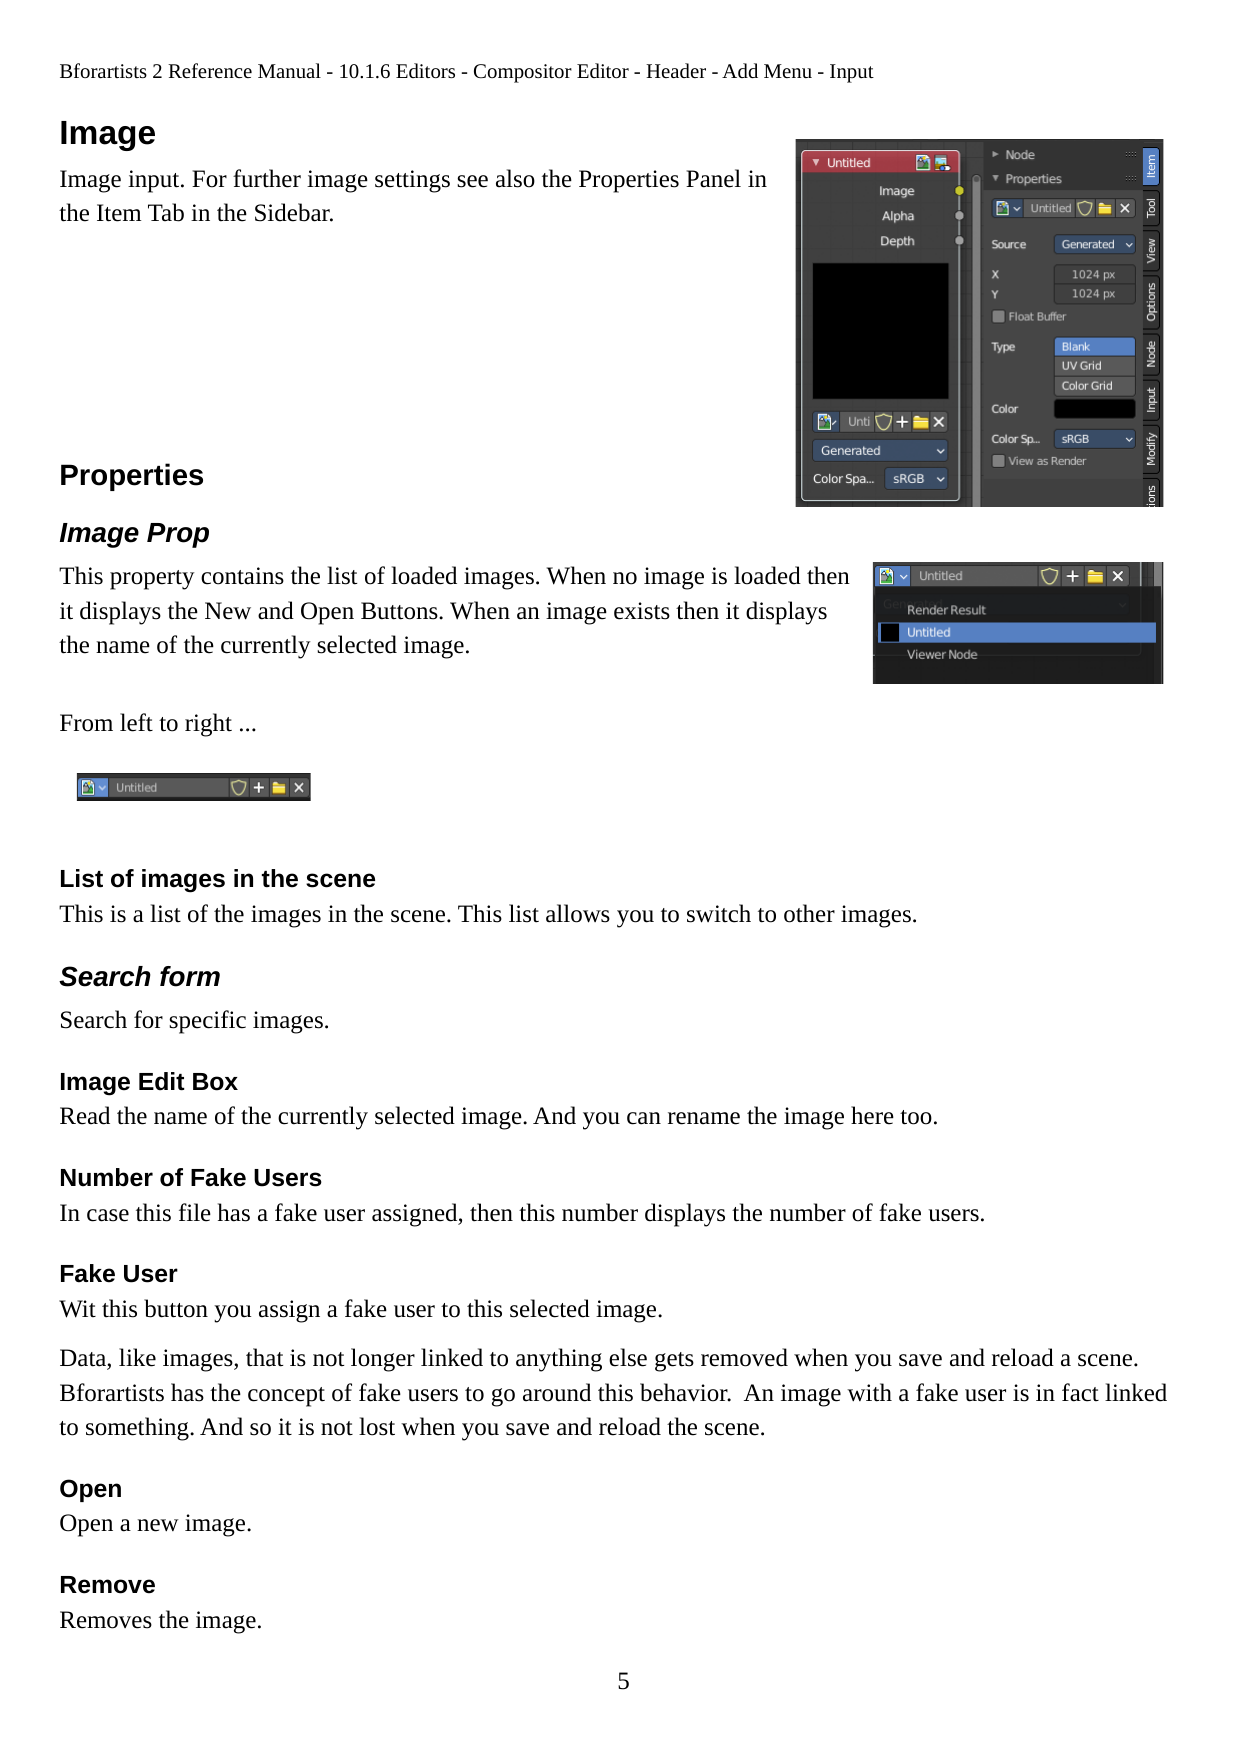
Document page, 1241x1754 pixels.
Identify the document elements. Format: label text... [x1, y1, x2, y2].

picture [872, 562, 1164, 684]
subtitle Search form [59, 961, 1181, 992]
subtitle Image Edit Box [59, 1067, 1181, 1095]
subtitle List of images in the scene [59, 864, 1181, 893]
text This property contains the list of loaded images. When no image is loaded then it displays the New and Open Buttons. When an image exists then it displays the name of the currently selected image. [59, 561, 1181, 659]
text Data, like images, that is not longer linked to anything else gets removed when you save and reload a scene. Bforartists has the concept of fake users to go around this behavior. An image with a fake user is in fact linked to something. And so it is not lost when you save and reload the scene. [59, 1343, 1181, 1441]
picture [795, 139, 1164, 507]
subtitle Remove [59, 1570, 1181, 1598]
text Open a new image. [59, 1508, 1181, 1537]
subtitle Image [59, 113, 1181, 151]
picture [76, 773, 311, 801]
subtitle Number of Fake Users [59, 1163, 1181, 1191]
text From left to right ... [59, 708, 1181, 737]
text This is a list of the images in the scene. This list allows you to switch to other images. [59, 899, 1181, 928]
text Wit this button you assign a fake user to this selected image. [59, 1294, 1181, 1323]
text Search for specific images. [59, 1005, 1181, 1034]
subtitle Image Prop [59, 517, 1181, 549]
text In case this file has a fake user assigned, then this number displays the number of fake users. [59, 1198, 1181, 1226]
text Removes the image. [59, 1605, 1181, 1633]
text Image input. For further image settings see also the Properties Panel in the Item Tab in the Sidebar. [59, 164, 795, 227]
subtitle Properties [59, 458, 795, 492]
subtitle [1164, 458, 1181, 492]
subtitle Open [59, 1474, 1181, 1502]
text Read the name of the currently selected image. And you can rename the image here too. [59, 1101, 1181, 1130]
subtitle Fake User [59, 1259, 1181, 1288]
